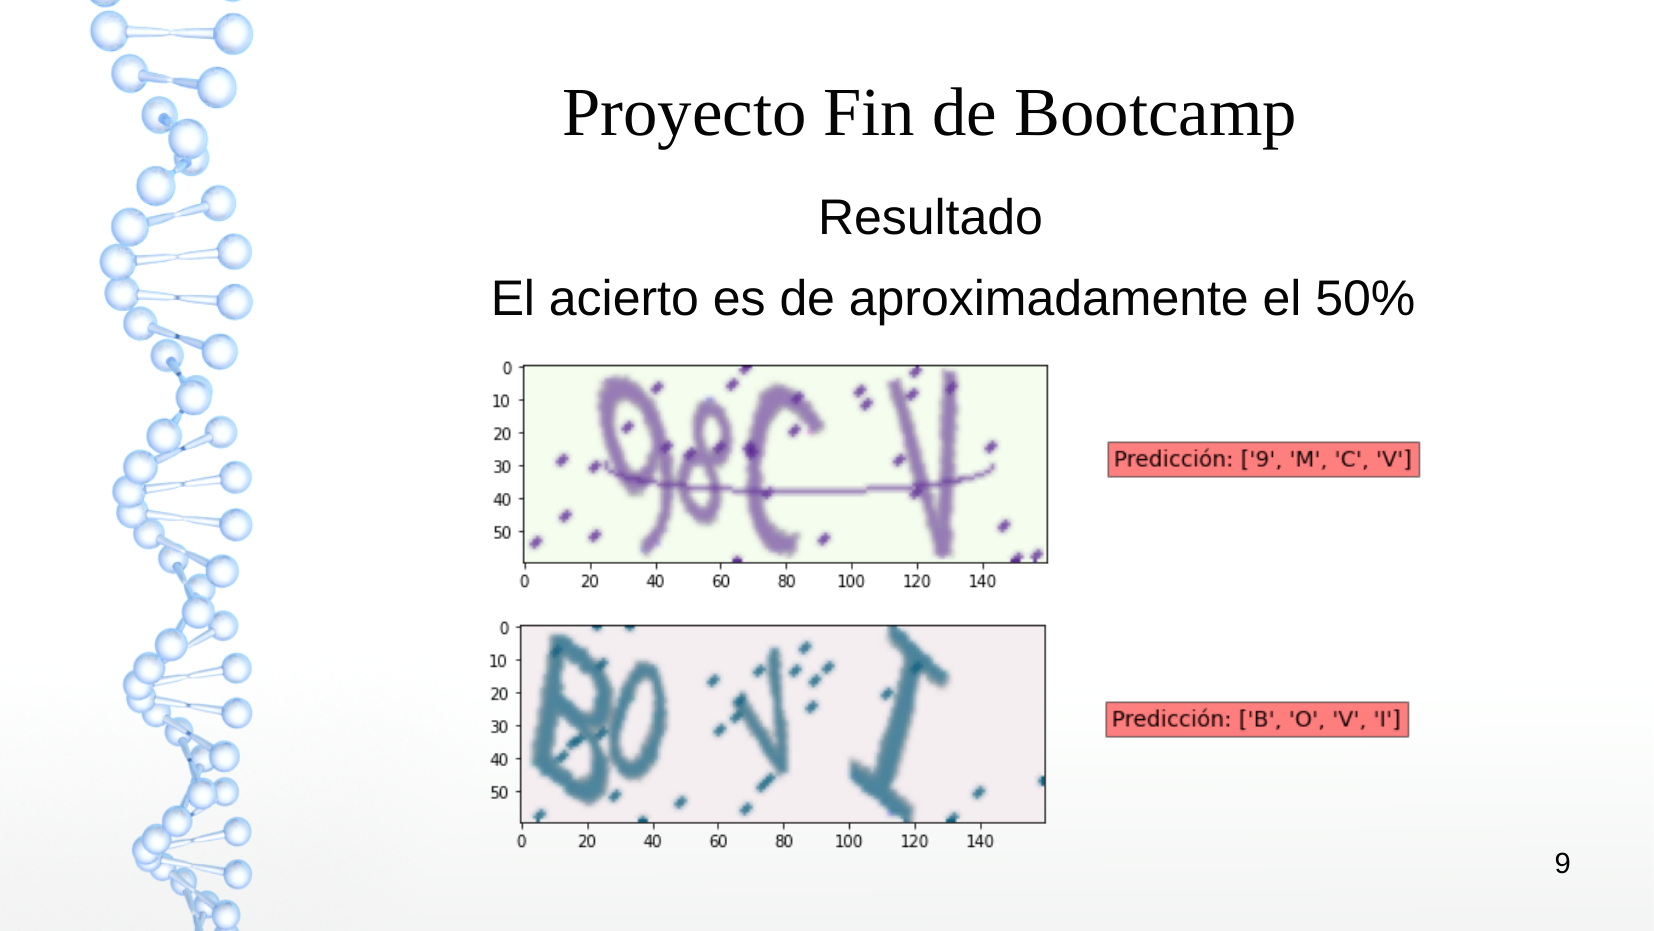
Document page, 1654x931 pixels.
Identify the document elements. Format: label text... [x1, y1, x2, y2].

list El acierto es de aproximadamente el 50% [420, 295, 1471, 331]
title Proyecto Fin de Bootcamp [265, 35, 1595, 188]
picture [0, 0, 1654, 931]
list Resultado [265, 188, 1596, 295]
